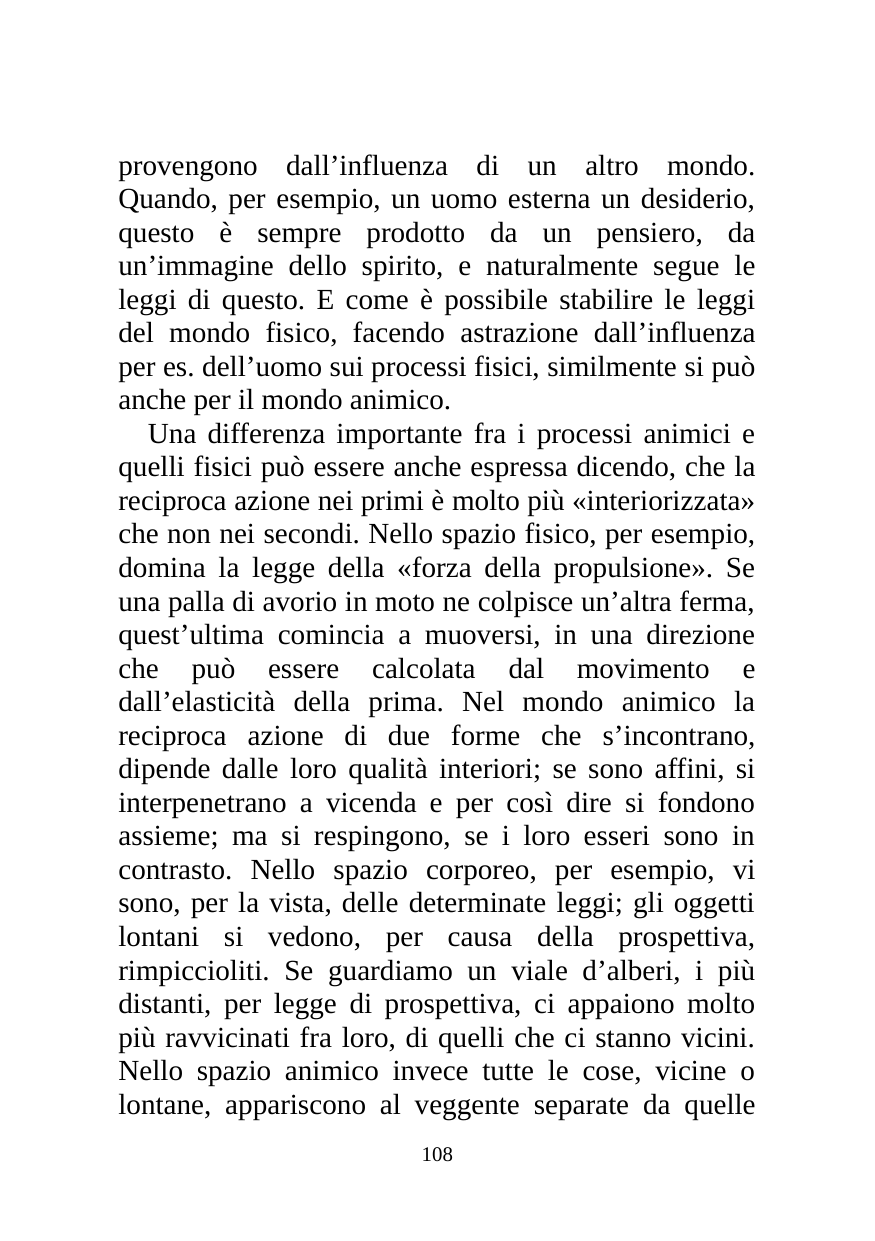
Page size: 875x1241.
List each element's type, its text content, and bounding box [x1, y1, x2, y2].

text provengono dall’influenza di un altro mondo. Quando, per esempio, un uomo esterna un desiderio, questo è sempre prodotto da un pensiero, da un’immagine dello spirito, e naturalmente segue le leggi di questo. E come è possibile stabilire le leggi del mondo fisico, facendo astrazione dall’influenza per es. dell’uomo sui processi fisici, similmente si può anche per il mondo animico. [118, 148, 756, 416]
text Una differenza importante fra i processi animici e quelli fisici può essere anche espressa dicendo, che la reciproca azione nei primi è molto più «interiorizzata» che non nei secondi. Nello spazio fisico, per esempio, domina la legge della «forza della propulsione». Se una palla di avorio in moto ne colpisce un’altra ferma, quest’ultima comincia a muoversi, in una direzione che può essere calcolata dal movimento e dall’elasticità della prima. Nel mondo animico la reciproca azione di due forme che s’incontrano, dipende dalle loro qualità interiori; se sono affini, si interpenetrano a vicenda e per così dire si fondono assieme; ma si respingono, se i loro esseri sono in contrasto. Nello spazio corporeo, per esempio, vi sono, per la vista, delle determinate leggi; gli oggetti lontani si vedono, per causa della prospettiva, rimpiccioliti. Se guardiamo un viale d’alberi, i più distanti, per legge di prospettiva, ci appaiono molto più ravvicinati fra loro, di quelli che ci stanno vicini. Nello spazio animico invece tutte le cose, vicine o lontane, appariscono al veggente separate da quelle [118, 416, 756, 1120]
